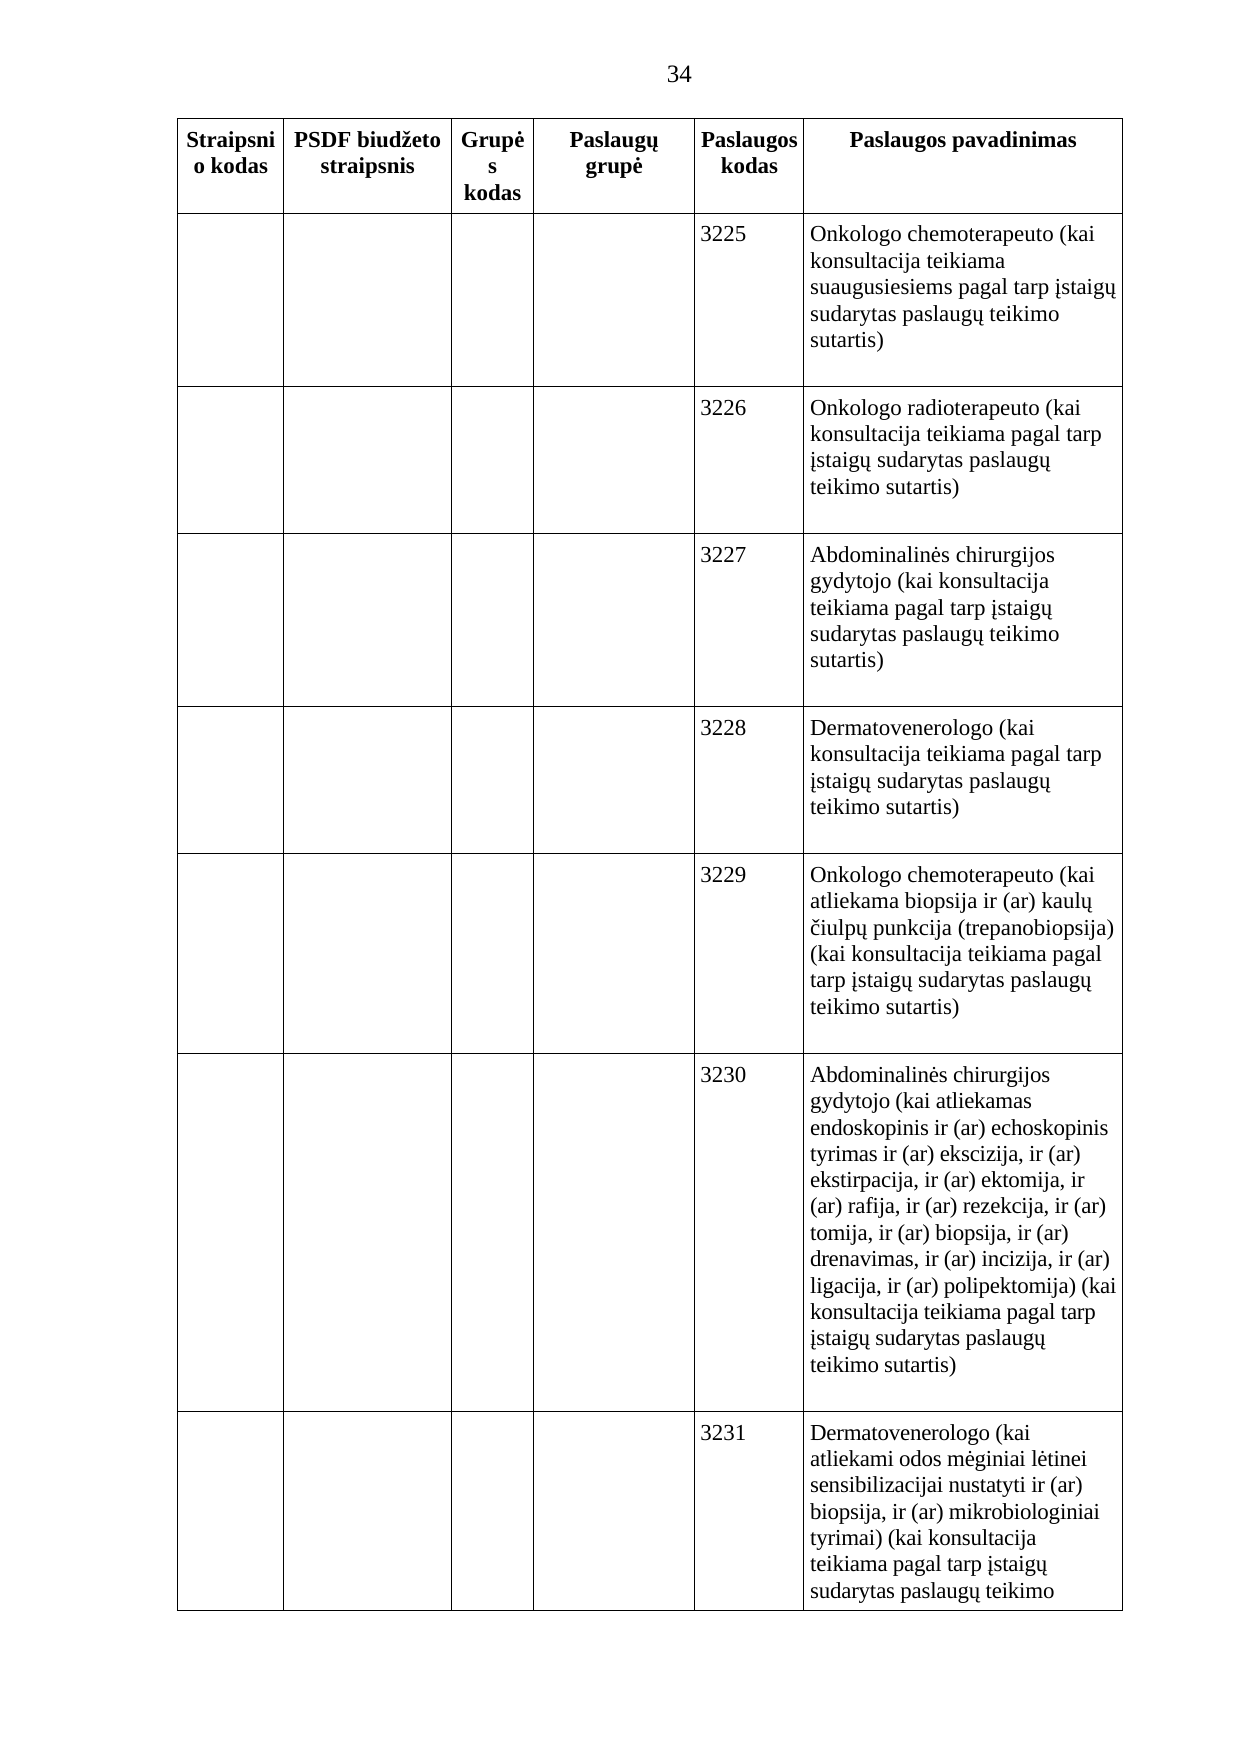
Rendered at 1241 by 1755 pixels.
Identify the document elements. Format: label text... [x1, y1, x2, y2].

table_cell [452, 214, 533, 386]
table_cell [178, 387, 283, 533]
table_cell [178, 534, 283, 706]
table_cell [534, 1412, 694, 1610]
table_cell [178, 1412, 283, 1610]
table_cell [534, 214, 694, 386]
table_header Straipsnio kodas [178, 119, 283, 212]
table_cell [452, 1054, 533, 1411]
table_cell 3225 [695, 214, 803, 386]
table_cell [534, 387, 694, 533]
table_cell [534, 1054, 694, 1411]
table_cell Dermatovenerologo (kai konsultacija teikiama pagal tarp įstaigų sudarytas paslaugų teikimo sutartis) [804, 707, 1122, 853]
table_cell 3231 [695, 1412, 803, 1610]
table_cell [452, 854, 533, 1053]
table_cell [178, 214, 283, 386]
table_cell [178, 707, 283, 853]
table_header Grupės kodas [452, 119, 533, 212]
table_header PSDF biudžeto straipsnis [284, 119, 451, 212]
table_cell [452, 707, 533, 853]
table_header Paslaugos kodas [695, 119, 803, 212]
table_cell Onkologo chemoterapeuto (kai konsultacija teikiama suaugusiesiems pagal tarp įstaigų sudarytas paslaugų teikimo sutartis) [804, 214, 1122, 386]
table_header Paslaugų grupė [534, 119, 694, 212]
table_cell 3230 [695, 1054, 803, 1411]
table_cell [452, 387, 533, 533]
table_cell [284, 1054, 451, 1411]
table_cell Abdominalinės chirurgijos gydytojo (kai atliekamas endoskopinis ir (ar) echoskopinis tyrimas ir (ar) ekscizija, ir (ar) ekstirpacija, ir (ar) ektomija, ir (ar) rafija, ir (ar) rezekcija, ir (ar) tomija, ir (ar) biopsija, ir (ar) drenavimas, ir (ar) incizija, ir (ar) ligacija, ir (ar) polipektomija) (kai konsultacija teikiama pagal tarp įstaigų sudarytas paslaugų teikimo sutartis) [804, 1054, 1122, 1411]
table_cell [284, 534, 451, 706]
table_cell Abdominalinės chirurgijos gydytojo (kai konsultacija teikiama pagal tarp įstaigų sudarytas paslaugų teikimo sutartis) [804, 534, 1122, 706]
table_cell [284, 854, 451, 1053]
table_cell 3228 [695, 707, 803, 853]
table_cell [534, 534, 694, 706]
table_cell 3226 [695, 387, 803, 533]
table_cell [534, 707, 694, 853]
table_cell [452, 1412, 533, 1610]
table_cell 3229 [695, 854, 803, 1053]
table_cell Onkologo chemoterapeuto (kai atliekama biopsija ir (ar) kaulų čiulpų punkcija (trepanobiopsija) (kai konsultacija teikiama pagal tarp įstaigų sudarytas paslaugų teikimo sutartis) [804, 854, 1122, 1053]
table_cell [284, 214, 451, 386]
table_header Paslaugos pavadinimas [804, 119, 1122, 212]
table_cell Dermatovenerologo (kai atliekami odos mėginiai lėtinei sensibilizacijai nustatyti ir (ar) biopsija, ir (ar) mikrobiologiniai tyrimai) (kai konsultacija teikiama pagal tarp įstaigų sudarytas paslaugų teikimo [804, 1412, 1122, 1610]
table_cell [534, 854, 694, 1053]
table_cell 3227 [695, 534, 803, 706]
table_cell [284, 707, 451, 853]
table_cell [284, 1412, 451, 1610]
table_cell [452, 534, 533, 706]
table_cell [178, 854, 283, 1053]
table_cell Onkologo radioterapeuto (kai konsultacija teikiama pagal tarp įstaigų sudarytas paslaugų teikimo sutartis) [804, 387, 1122, 533]
table_cell [284, 387, 451, 533]
table_cell [178, 1054, 283, 1411]
